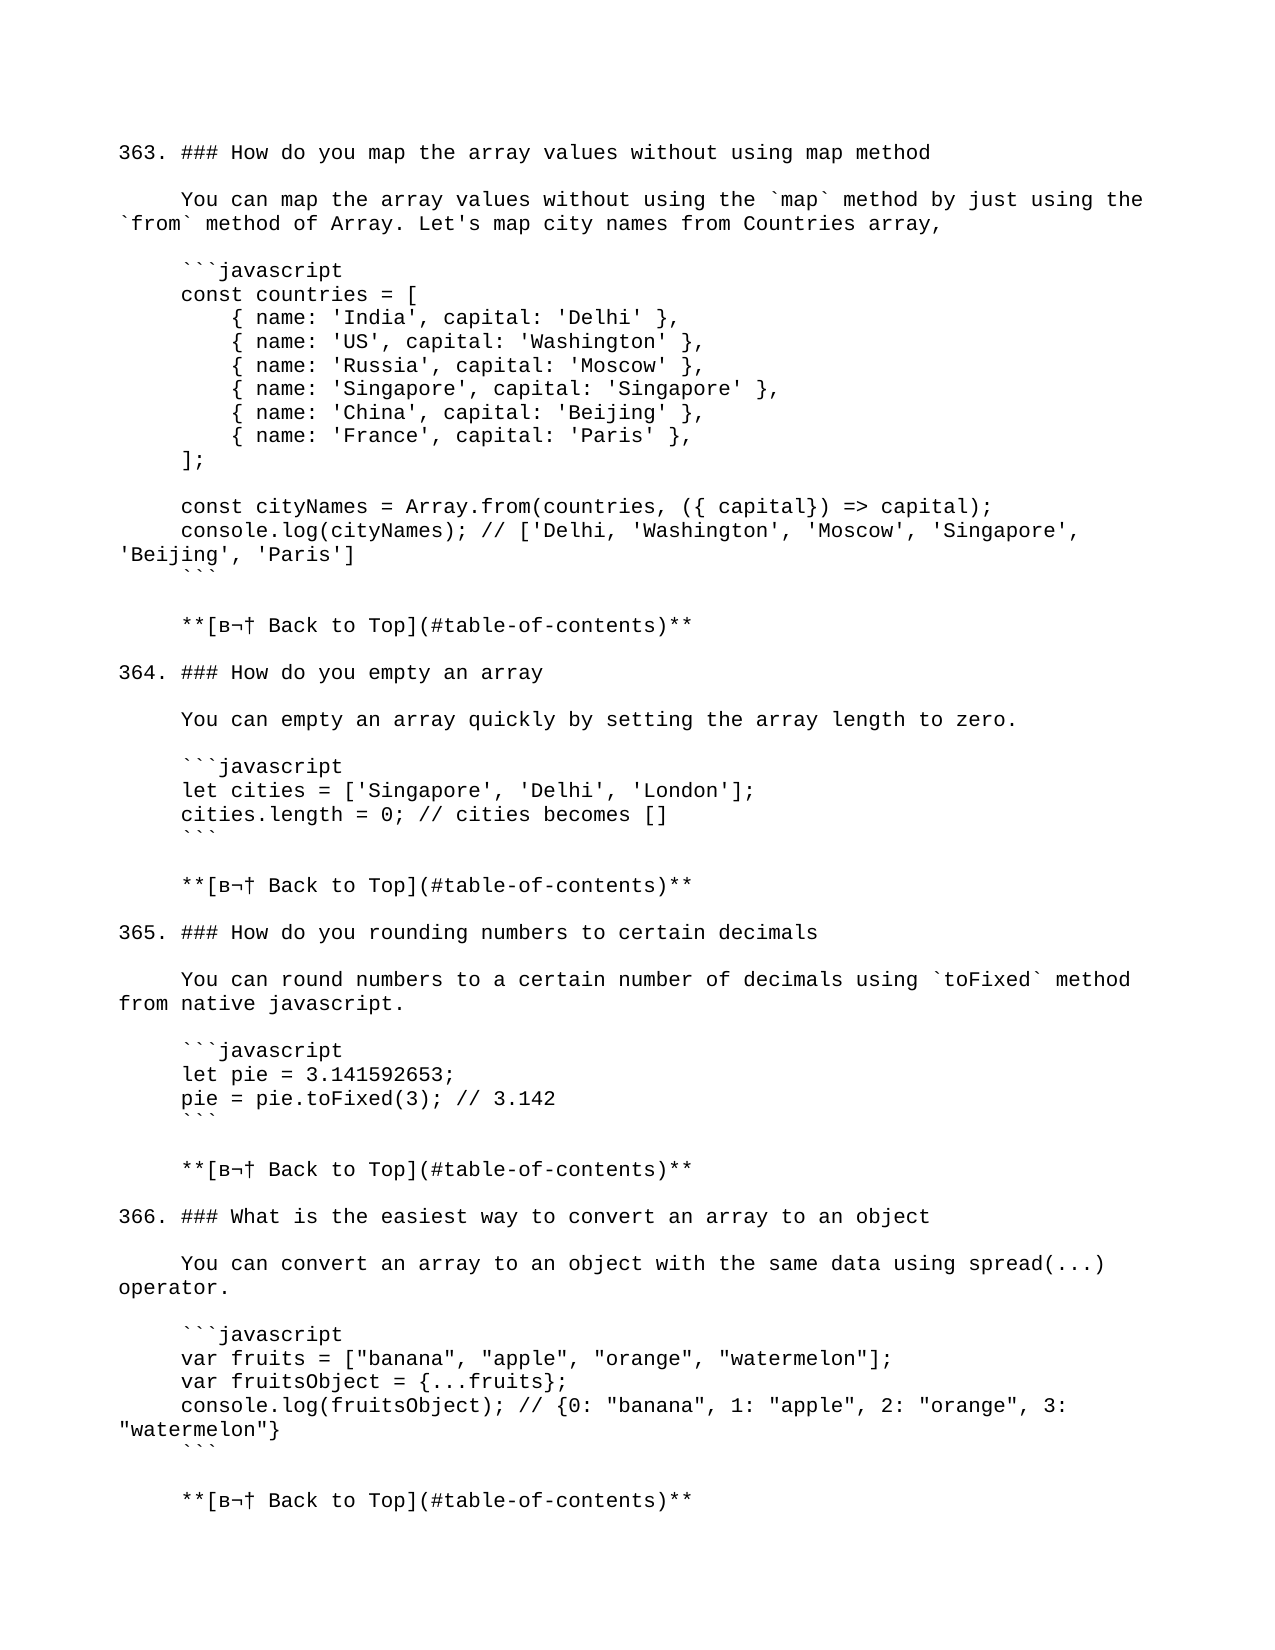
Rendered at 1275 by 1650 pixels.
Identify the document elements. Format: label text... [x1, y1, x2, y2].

text ```javascript [118, 260, 1157, 284]
text You can empty an array quickly by setting the array length to zero. [118, 709, 1157, 733]
text console.log(cityNames); // ['Delhi, 'Washington', 'Moscow', 'Singapore', 'Beijing', 'Paris'] [118, 520, 1157, 567]
text const countries = [ [118, 284, 1157, 307]
text 364. ### How do you empty an array [118, 662, 1157, 686]
text You can round numbers to a certain number of decimals using `toFixed` method from native javascript. [118, 969, 1157, 1017]
text { name: 'Russia', capital: 'Moscow' }, [118, 354, 1157, 378]
text You can map the array values without using the `map` method by just using the `from` method of Array. Let's map city names from Countries array, [118, 189, 1157, 236]
text ``` [118, 1442, 1157, 1466]
text ```javascript [118, 1324, 1157, 1348]
text ```javascript [118, 1040, 1157, 1064]
text { name: 'US', capital: 'Washington' }, [118, 331, 1157, 354]
text ``` [118, 567, 1157, 591]
text ```javascript [118, 757, 1157, 780]
text { name: 'China', capital: 'Beijing' }, [118, 402, 1157, 426]
text ]; [118, 449, 1157, 473]
text { name: 'India', capital: 'Delhi' }, [118, 307, 1157, 331]
text { name: 'Singapore', capital: 'Singapore' }, [118, 378, 1157, 402]
text const cityNames = Array.from(countries, ({ capital}) => capital); [118, 496, 1157, 520]
text var fruits = ["banana", "apple", "orange", "watermelon"]; [118, 1348, 1157, 1371]
text ``` [118, 1111, 1157, 1135]
text var fruitsObject = {...fruits}; [118, 1371, 1157, 1395]
text **[в¬† Back to Top](#table-of-contents)** [118, 1489, 1157, 1513]
text 365. ### How do you rounding numbers to certain decimals [118, 922, 1157, 946]
text pie = pie.toFixed(3); // 3.142 [118, 1088, 1157, 1111]
text console.log(fruitsObject); // {0: "banana", 1: "apple", 2: "orange", 3: "watermelon"} [118, 1395, 1157, 1442]
text let pie = 3.141592653; [118, 1064, 1157, 1088]
text You can convert an array to an object with the same data using spread(...) operator. [118, 1253, 1157, 1300]
text **[в¬† Back to Top](#table-of-contents)** [118, 615, 1157, 638]
text 366. ### What is the easiest way to convert an array to an object [118, 1206, 1157, 1229]
text let cities = ['Singapore', 'Delhi', 'London']; [118, 780, 1157, 804]
text **[в¬† Back to Top](#table-of-contents)** [118, 1158, 1157, 1182]
text cities.length = 0; // cities becomes [] [118, 804, 1157, 827]
text ``` [118, 827, 1157, 851]
text { name: 'France', capital: 'Paris' }, [118, 426, 1157, 449]
text 363. ### How do you map the array values without using map method [118, 142, 1157, 165]
text **[в¬† Back to Top](#table-of-contents)** [118, 875, 1157, 898]
